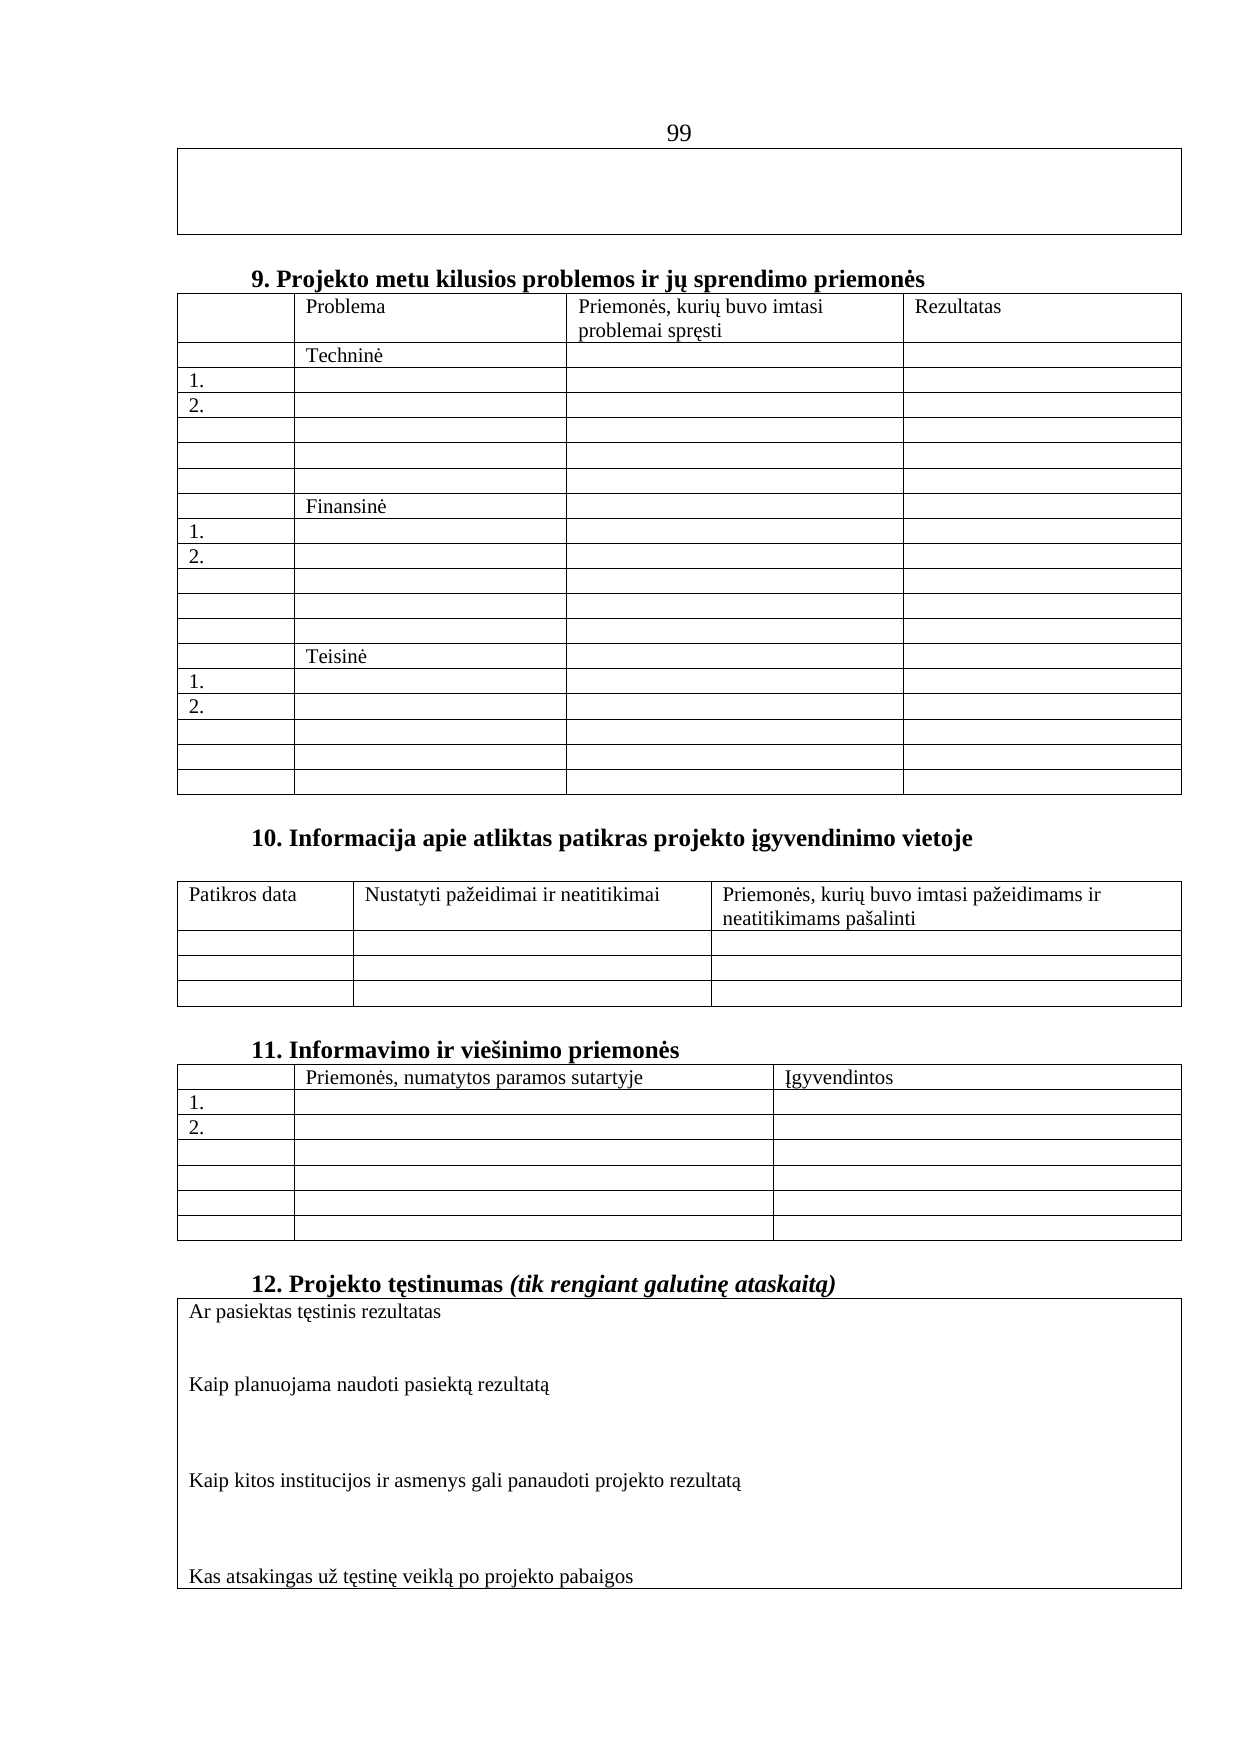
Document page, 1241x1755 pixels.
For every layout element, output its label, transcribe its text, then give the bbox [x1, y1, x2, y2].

table_cell [567, 644, 903, 668]
table_cell [774, 1115, 1181, 1139]
text 11. Informavimo ir viešinimo priemonės [177, 1035, 1181, 1064]
table_cell [904, 694, 1181, 718]
table_cell [712, 931, 1181, 955]
table_header [178, 149, 1181, 234]
table_cell [354, 931, 711, 955]
table_cell Finansinė [295, 494, 566, 518]
table_cell [567, 619, 903, 643]
table_cell [567, 519, 903, 543]
table_header Priemonės, kurių buvo imtasi problemai spręsti [567, 294, 903, 342]
table_cell [178, 494, 294, 518]
table_cell [904, 745, 1181, 769]
table_cell [295, 694, 566, 718]
table_cell [904, 669, 1181, 693]
table_cell [178, 469, 294, 492]
table_cell [178, 443, 294, 467]
table_cell [178, 981, 353, 1006]
table_cell [567, 544, 903, 568]
table_cell [295, 1140, 773, 1164]
table_cell [904, 619, 1181, 643]
table_cell [295, 418, 566, 442]
table_cell [178, 931, 353, 955]
table_header Nustatyti pažeidimai ir neatitikimai [354, 882, 711, 930]
table_cell 1. [178, 368, 294, 392]
table_cell [178, 1166, 294, 1189]
table_cell [354, 981, 711, 1006]
table_cell [904, 770, 1181, 794]
table_cell [904, 544, 1181, 568]
table_cell [295, 594, 566, 618]
table_cell [904, 368, 1181, 392]
table_cell [904, 594, 1181, 618]
table_cell [567, 720, 903, 743]
table_cell [712, 981, 1181, 1006]
table_cell 1. [178, 669, 294, 693]
table_cell 2. [178, 544, 294, 568]
table_cell 1. [178, 519, 294, 543]
table_cell [904, 343, 1181, 367]
table_cell [295, 770, 566, 794]
table_cell [178, 720, 294, 743]
table_cell [567, 343, 903, 367]
table_cell [567, 418, 903, 442]
table_cell [567, 569, 903, 593]
table_cell [295, 745, 566, 769]
table_cell Teisinė [295, 644, 566, 668]
table_cell [178, 1140, 294, 1164]
table_cell [178, 594, 294, 618]
table_cell [567, 594, 903, 618]
table_header [178, 294, 294, 342]
table_cell [904, 469, 1181, 492]
text 10. Informacija apie atliktas patikras projekto įgyvendinimo vietoje [177, 823, 1181, 852]
table_cell [712, 956, 1181, 980]
table_cell [178, 619, 294, 643]
table_cell [178, 770, 294, 794]
table_cell [295, 1166, 773, 1189]
table_cell [295, 368, 566, 392]
table_cell 1. [178, 1090, 294, 1114]
table_cell [904, 393, 1181, 417]
table_cell [295, 469, 566, 492]
table_cell [178, 1216, 294, 1240]
table_cell [178, 569, 294, 593]
table_cell [295, 1090, 773, 1114]
table_cell [567, 694, 903, 718]
table_cell [295, 669, 566, 693]
table_cell [295, 569, 566, 593]
text 9. Projekto metu kilusios problemos ir jų sprendimo priemonės [177, 264, 1181, 293]
table_cell [567, 669, 903, 693]
table_cell [774, 1140, 1181, 1164]
table_cell [904, 418, 1181, 442]
table_cell 2. [178, 1115, 294, 1139]
table_cell [567, 443, 903, 467]
table_cell [178, 956, 353, 980]
table_cell [904, 569, 1181, 593]
table_cell [295, 393, 566, 417]
table_header Įgyvendintos [774, 1065, 1181, 1089]
table_header Priemonės, numatytos paramos sutartyje [295, 1065, 773, 1089]
table_header Patikros data [178, 882, 353, 930]
table_cell [567, 745, 903, 769]
table_cell [774, 1166, 1181, 1189]
table_cell [904, 519, 1181, 543]
table_cell [904, 443, 1181, 467]
table_cell [904, 720, 1181, 743]
table_cell [567, 770, 903, 794]
table_cell [567, 494, 903, 518]
table_cell [774, 1090, 1181, 1114]
table_cell [178, 745, 294, 769]
table_cell [904, 494, 1181, 518]
table_header Rezultatas [904, 294, 1181, 342]
table_cell [567, 368, 903, 392]
table_cell 2. [178, 393, 294, 417]
text 12. Projekto tęstinumas (tik rengiant galutinę ataskaitą) [177, 1269, 1181, 1298]
table_cell 2. [178, 694, 294, 718]
table_cell [904, 644, 1181, 668]
table_cell [774, 1191, 1181, 1215]
table_header [178, 1065, 294, 1089]
table_header Problema [295, 294, 566, 342]
table_cell [567, 469, 903, 492]
table_cell [295, 544, 566, 568]
table_cell [295, 720, 566, 743]
table_cell [295, 1115, 773, 1139]
table_cell [178, 343, 294, 367]
table_cell [774, 1216, 1181, 1240]
table_cell [295, 1191, 773, 1215]
table_cell [178, 644, 294, 668]
table_header Ar pasiektas tęstinis rezultatas Kaip planuojama naudoti pasiektą rezultatą Kaip kitos institucijos ir asmenys gali panaudoti projekto rezultatą Kas atsakingas už tęstinę veiklą po projekto pabaigos [178, 1299, 1181, 1588]
table_cell [295, 519, 566, 543]
table_cell [295, 619, 566, 643]
table_cell [178, 1191, 294, 1215]
table_cell [567, 393, 903, 417]
table_cell [295, 443, 566, 467]
table_cell [178, 418, 294, 442]
table_header Priemonės, kurių buvo imtasi pažeidimams ir neatitikimams pašalinti [712, 882, 1181, 930]
table_cell [295, 1216, 773, 1240]
table_cell [354, 956, 711, 980]
table_cell Techninė [295, 343, 566, 367]
